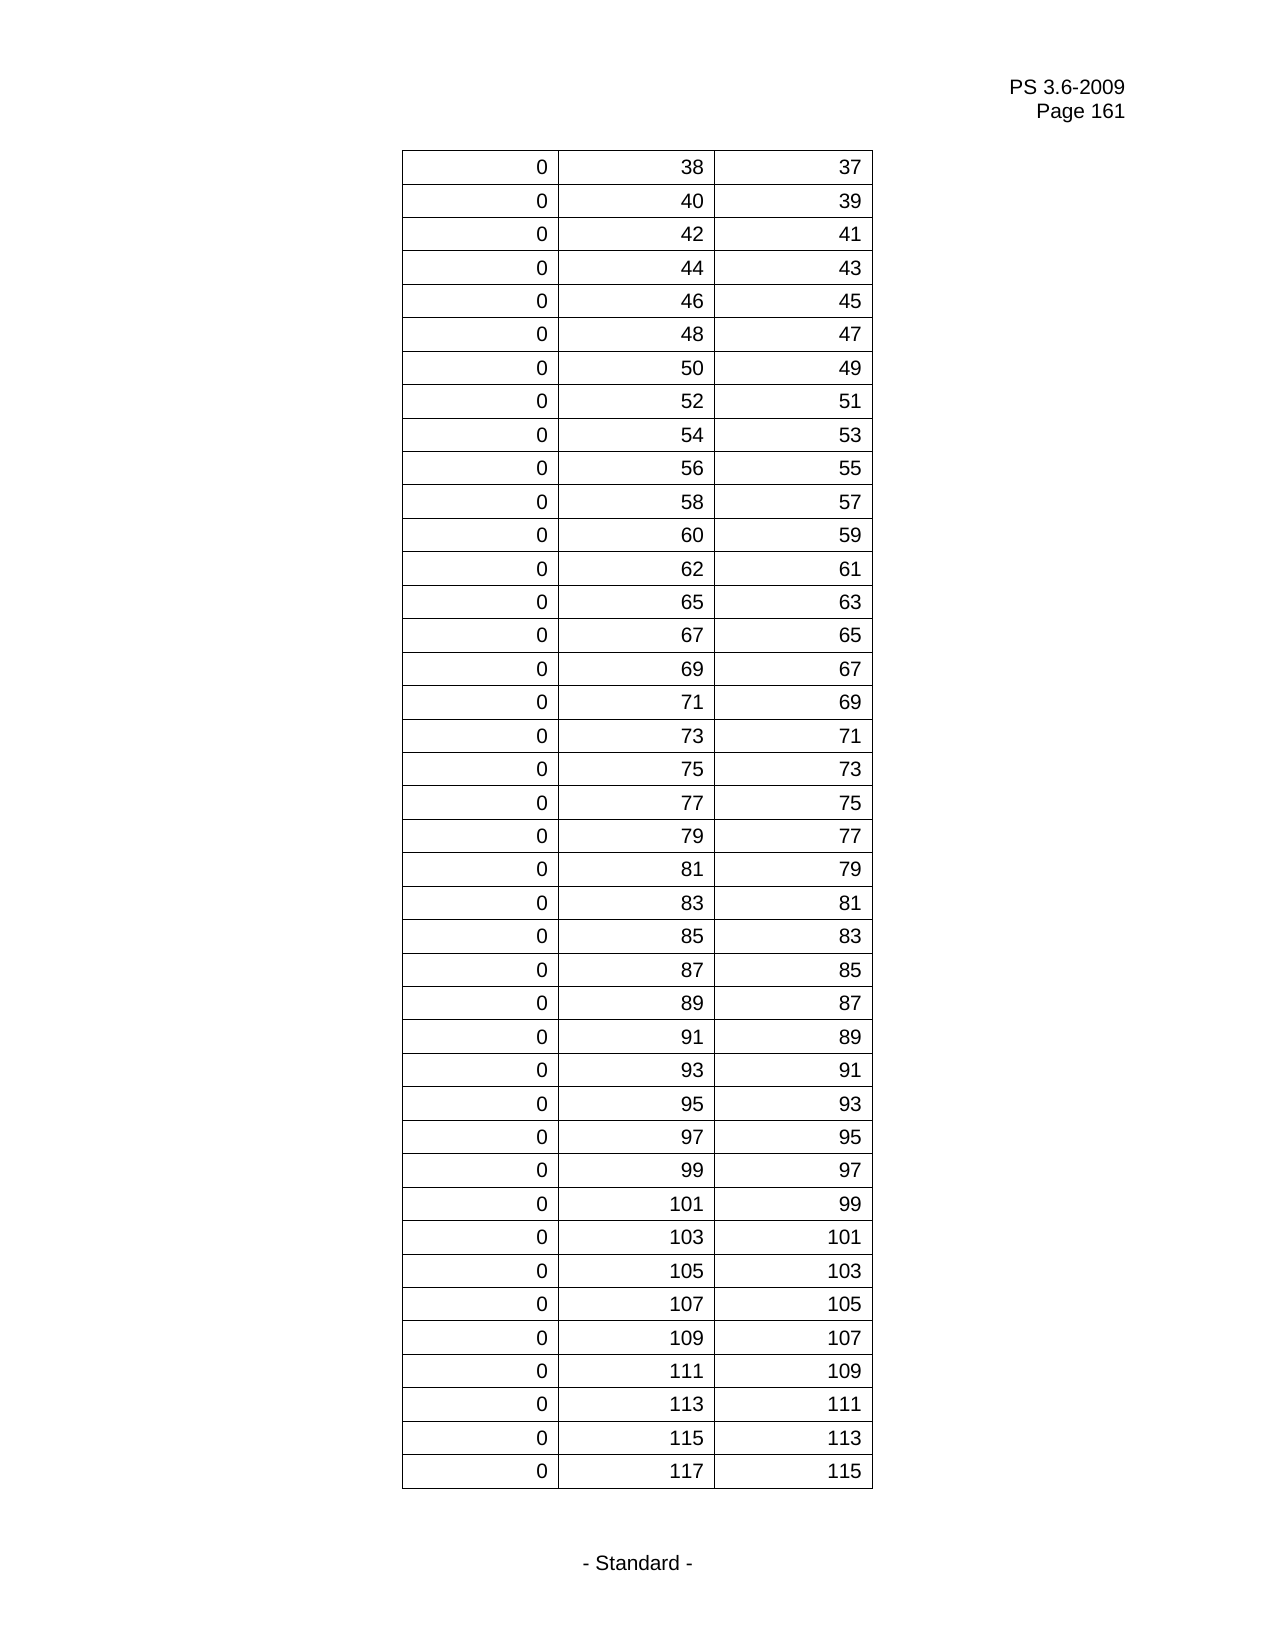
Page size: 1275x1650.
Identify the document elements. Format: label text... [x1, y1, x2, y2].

table_cell 0 [403, 1288, 558, 1320]
table_cell 38 [559, 151, 714, 183]
table_cell 0 [403, 452, 558, 484]
table_cell 0 [403, 352, 558, 384]
table_cell 48 [559, 318, 714, 351]
table_cell 0 [403, 1255, 558, 1287]
table_cell 81 [559, 853, 714, 886]
table_cell 61 [715, 552, 872, 585]
table_cell 0 [403, 653, 558, 685]
table_cell 52 [559, 385, 714, 417]
table_cell 0 [403, 385, 558, 417]
table_cell 79 [715, 853, 872, 886]
table_cell 75 [559, 753, 714, 785]
table_cell 83 [715, 920, 872, 952]
table_cell 75 [715, 786, 872, 819]
table_cell 73 [559, 720, 714, 752]
table_cell 107 [715, 1321, 872, 1354]
table_cell 103 [559, 1221, 714, 1253]
table_cell 0 [403, 1020, 558, 1053]
table_cell 40 [559, 185, 714, 217]
table_cell 91 [559, 1020, 714, 1053]
table_cell 45 [715, 285, 872, 317]
table_cell 37 [715, 151, 872, 183]
table_cell 79 [559, 820, 714, 852]
table_cell 51 [715, 385, 872, 417]
table_cell 97 [715, 1154, 872, 1187]
table_cell 111 [715, 1388, 872, 1421]
table_cell 93 [715, 1087, 872, 1120]
table_cell 73 [715, 753, 872, 785]
table_cell 0 [403, 1087, 558, 1120]
table_cell 101 [559, 1188, 714, 1220]
table_cell 117 [559, 1455, 714, 1487]
table_cell 0 [403, 887, 558, 919]
table_cell 0 [403, 1121, 558, 1153]
table_cell 101 [715, 1221, 872, 1253]
table_cell 113 [559, 1388, 714, 1421]
table_cell 93 [559, 1054, 714, 1086]
table_cell 0 [403, 586, 558, 618]
table_cell 77 [559, 786, 714, 819]
table_cell 69 [715, 686, 872, 718]
table_cell 89 [715, 1020, 872, 1053]
table_cell 99 [715, 1188, 872, 1220]
table_cell 87 [715, 987, 872, 1019]
table_cell 54 [559, 419, 714, 451]
table_cell 0 [403, 954, 558, 986]
table_cell 115 [715, 1455, 872, 1487]
table_cell 49 [715, 352, 872, 384]
table_cell 50 [559, 352, 714, 384]
table_cell 85 [559, 920, 714, 952]
table_cell 42 [559, 218, 714, 250]
table_cell 0 [403, 753, 558, 785]
table_cell 71 [715, 720, 872, 752]
table_cell 0 [403, 686, 558, 718]
table_cell 58 [559, 485, 714, 518]
table_cell 55 [715, 452, 872, 484]
table_cell 0 [403, 1188, 558, 1220]
table_cell 111 [559, 1355, 714, 1387]
table_cell 0 [403, 485, 558, 518]
table_cell 107 [559, 1288, 714, 1320]
table_cell 0 [403, 1455, 558, 1487]
table_cell 69 [559, 653, 714, 685]
table_cell 0 [403, 920, 558, 952]
table_cell 0 [403, 1422, 558, 1454]
table_cell 0 [403, 419, 558, 451]
table_cell 0 [403, 619, 558, 652]
table_cell 95 [559, 1087, 714, 1120]
table_cell 99 [559, 1154, 714, 1187]
table_cell 71 [559, 686, 714, 718]
table_cell 39 [715, 185, 872, 217]
table_cell 0 [403, 285, 558, 317]
table_cell 47 [715, 318, 872, 351]
table_cell 109 [559, 1321, 714, 1354]
table_cell 91 [715, 1054, 872, 1086]
table_cell 60 [559, 519, 714, 551]
table_cell 109 [715, 1355, 872, 1387]
table_cell 62 [559, 552, 714, 585]
table_cell 0 [403, 519, 558, 551]
table_cell 0 [403, 786, 558, 819]
table_cell 46 [559, 285, 714, 317]
table_cell 113 [715, 1422, 872, 1454]
table_cell 83 [559, 887, 714, 919]
table_cell 0 [403, 552, 558, 585]
table_cell 87 [559, 954, 714, 986]
table_cell 105 [715, 1288, 872, 1320]
table_cell 0 [403, 185, 558, 217]
table_cell 0 [403, 987, 558, 1019]
table_cell 0 [403, 1355, 558, 1387]
table_cell 85 [715, 954, 872, 986]
table_cell 56 [559, 452, 714, 484]
table_cell 44 [559, 251, 714, 284]
table_cell 65 [559, 586, 714, 618]
table_cell 95 [715, 1121, 872, 1153]
table_cell 57 [715, 485, 872, 518]
table_cell 81 [715, 887, 872, 919]
table_cell 105 [559, 1255, 714, 1287]
table_cell 67 [715, 653, 872, 685]
table_cell 0 [403, 218, 558, 250]
table_cell 77 [715, 820, 872, 852]
table_cell 0 [403, 251, 558, 284]
table_cell 41 [715, 218, 872, 250]
table_cell 0 [403, 820, 558, 852]
table_cell 0 [403, 853, 558, 886]
table_cell 0 [403, 1054, 558, 1086]
table_cell 63 [715, 586, 872, 618]
table_cell 0 [403, 1221, 558, 1253]
table_cell 53 [715, 419, 872, 451]
table_cell 65 [715, 619, 872, 652]
table_cell 59 [715, 519, 872, 551]
table_cell 103 [715, 1255, 872, 1287]
table_cell 43 [715, 251, 872, 284]
table_cell 0 [403, 1321, 558, 1354]
table_cell 0 [403, 1154, 558, 1187]
table_cell 0 [403, 151, 558, 183]
table_cell 89 [559, 987, 714, 1019]
table_cell 0 [403, 720, 558, 752]
table_cell 67 [559, 619, 714, 652]
table_cell 0 [403, 318, 558, 351]
table_cell 0 [403, 1388, 558, 1421]
table_cell 115 [559, 1422, 714, 1454]
table_cell 97 [559, 1121, 714, 1153]
